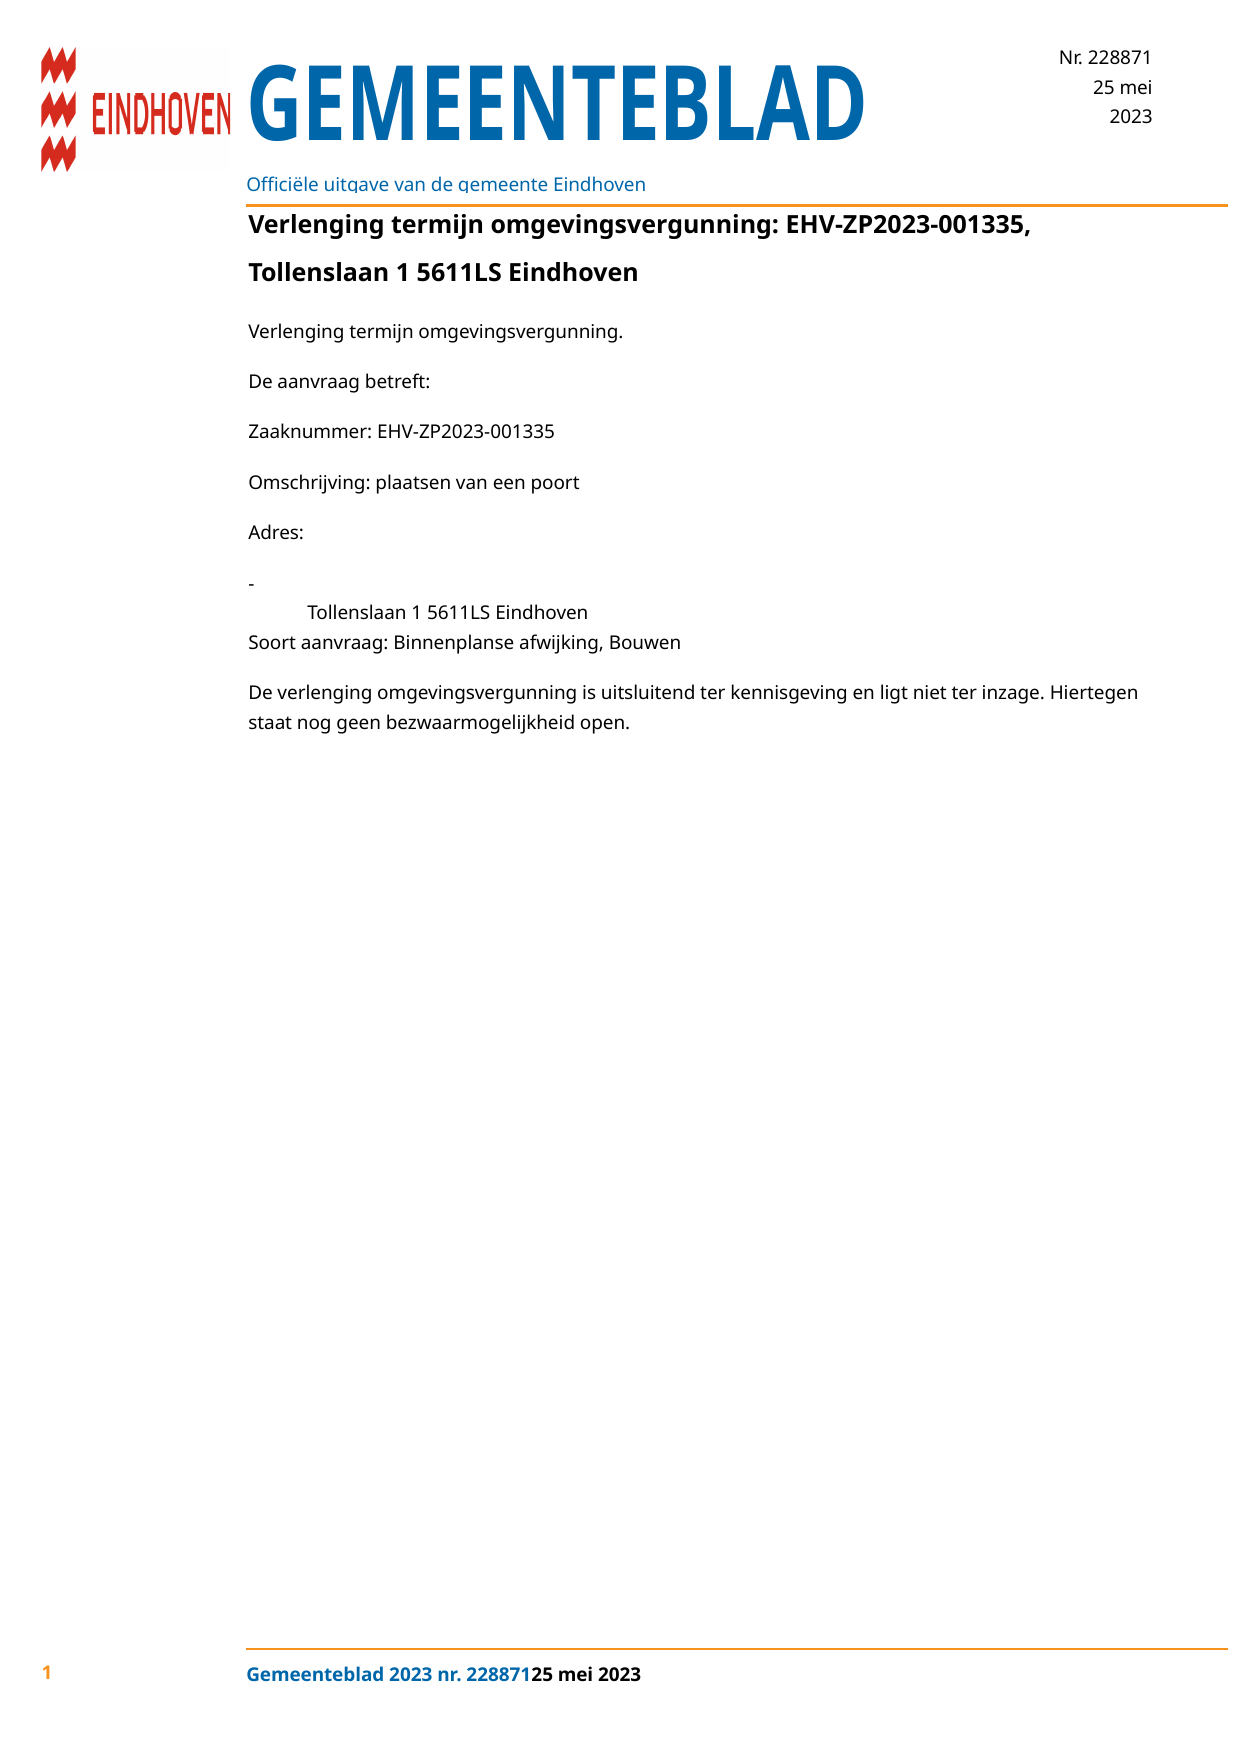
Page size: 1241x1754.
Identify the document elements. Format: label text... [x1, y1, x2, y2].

text Omschrijving: plaatsen van een poort [248, 469, 1152, 495]
text Soort aanvraag: Binnenplanse afwijking, Bouwen [248, 629, 1152, 655]
picture [41, 47, 231, 172]
text Verlenging termijn omgevingsvergunning: EHV-ZP2023-001335, Tollenslaan 1 5611LS Eindhoven [248, 207, 1152, 288]
text De verlenging omgevingsvergunning is uitsluitend ter kennisgeving en ligt niet ter inzage. Hiertegen staat nog geen bezwaarmogelijkheid open. [248, 679, 1152, 735]
list Tollenslaan 1 5611LS Eindhoven [248, 599, 1152, 625]
text Zaaknummer: EHV-ZP2023-001335 [248, 419, 1152, 444]
text Verlenging termijn omgevingsvergunning. [248, 318, 1152, 344]
text De aanvraag betreft: [248, 368, 1152, 394]
text Adres: [248, 519, 1152, 545]
